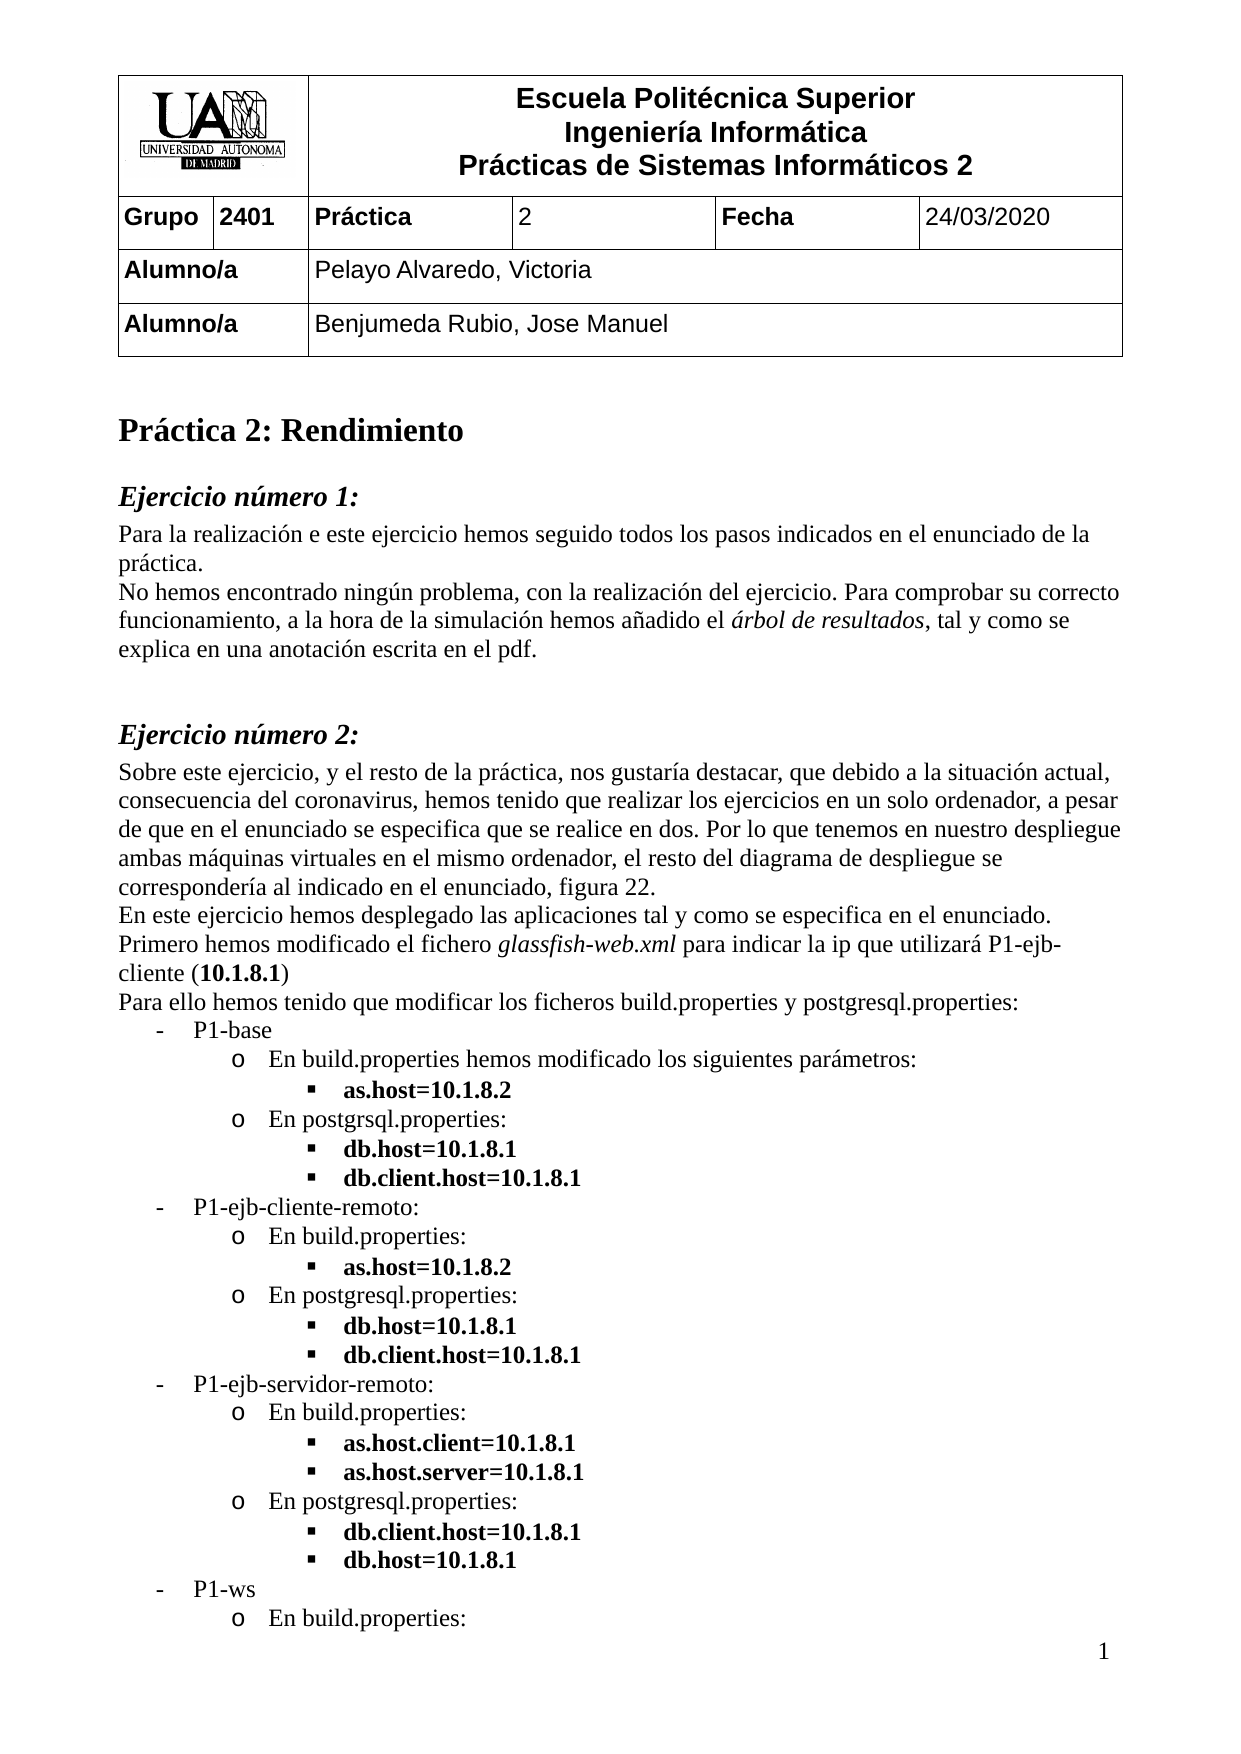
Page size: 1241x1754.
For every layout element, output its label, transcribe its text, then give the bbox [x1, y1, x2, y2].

text Para ello hemos tenido que modificar los ficheros build.properties y postgresql.properties: [118, 987, 1122, 1015]
list db.host=10.1.8.1 [306, 1545, 1122, 1574]
table_cell Práctica [309, 197, 512, 249]
table_cell Benjumeda Rubio, Jose Manuel [309, 304, 1122, 356]
table_cell Alumno/a [119, 250, 308, 302]
list as.host.server=10.1.8.1 [306, 1457, 1122, 1486]
subtitle Ejercicio número 2: [118, 717, 1122, 750]
list En build.properties: [231, 1221, 1122, 1252]
list En build.properties: [231, 1397, 1122, 1428]
list P1-ejb-servidor-remoto: [156, 1369, 1122, 1397]
list P1-base [156, 1015, 1122, 1044]
list db.host=10.1.8.1 [306, 1311, 1122, 1340]
text Sobre este ejercicio, y el resto de la práctica, nos gustaría destacar, que debido a la situación actual, consecuencia del coronavirus, hemos tenido que realizar los ejercicios en un solo ordenador, a pesar de que en el enunciado se especifica que se realice en dos. Por lo que tenemos en nuestro despliegue ambas máquinas virtuales en el mismo ordenador, el resto del diagrama de despliegue se correspondería al indicado en el enunciado, figura 22. [118, 757, 1122, 900]
list as.host=10.1.8.2 [306, 1075, 1122, 1104]
table_cell Pelayo Alvaredo, Victoria [309, 250, 1122, 302]
text En este ejercicio hemos desplegado las aplicaciones tal y como se especifica en el enunciado. [118, 900, 1122, 929]
list P1-ws [156, 1574, 1122, 1603]
subtitle Práctica 2: Rendimiento [118, 410, 1122, 448]
table_cell Fecha [716, 197, 919, 249]
list db.client.host=10.1.8.1 [306, 1163, 1122, 1192]
subtitle Ejercicio número 1: [118, 479, 1122, 513]
text No hemos encontrado ningún problema, con la realización del ejercicio. Para comprobar su correcto funcionamiento, a la hora de la simulación hemos añadido el árbol de resultados, tal y como se explica en una anotación escrita en el pdf. [118, 577, 1122, 663]
table_cell Alumno/a [119, 304, 308, 356]
list db.host=10.1.8.1 [306, 1134, 1122, 1163]
list En build.properties: [231, 1603, 1122, 1634]
table_cell Grupo [119, 197, 213, 249]
list P1-ejb-cliente-remoto: [156, 1192, 1122, 1221]
text Para la realización e este ejercicio hemos seguido todos los pasos indicados en el enunciado de la práctica. [118, 519, 1122, 577]
table_header Escuela Politécnica Superior Ingeniería Informática Prácticas de Sistemas Informáticos 2 [309, 76, 1122, 196]
list db.client.host=10.1.8.1 [306, 1517, 1122, 1545]
table_cell 2 [513, 197, 715, 249]
list En postgresql.properties: [231, 1486, 1122, 1517]
list db.client.host=10.1.8.1 [306, 1340, 1122, 1369]
list En postgresql.properties: [231, 1280, 1122, 1311]
table_header [119, 76, 308, 196]
list En build.properties hemos modificado los siguientes parámetros: [231, 1044, 1122, 1075]
list En postgrsql.properties: [231, 1104, 1122, 1134]
list as.host=10.1.8.2 [306, 1252, 1122, 1280]
table_cell 24/03/2020 [920, 197, 1122, 249]
table_cell 2401 [214, 197, 308, 249]
text Primero hemos modificado el fichero glassfish-web.xml para indicar la ip que utilizará P1-ejb-cliente (10.1.8.1) [118, 929, 1122, 987]
list as.host.client=10.1.8.1 [306, 1428, 1122, 1457]
